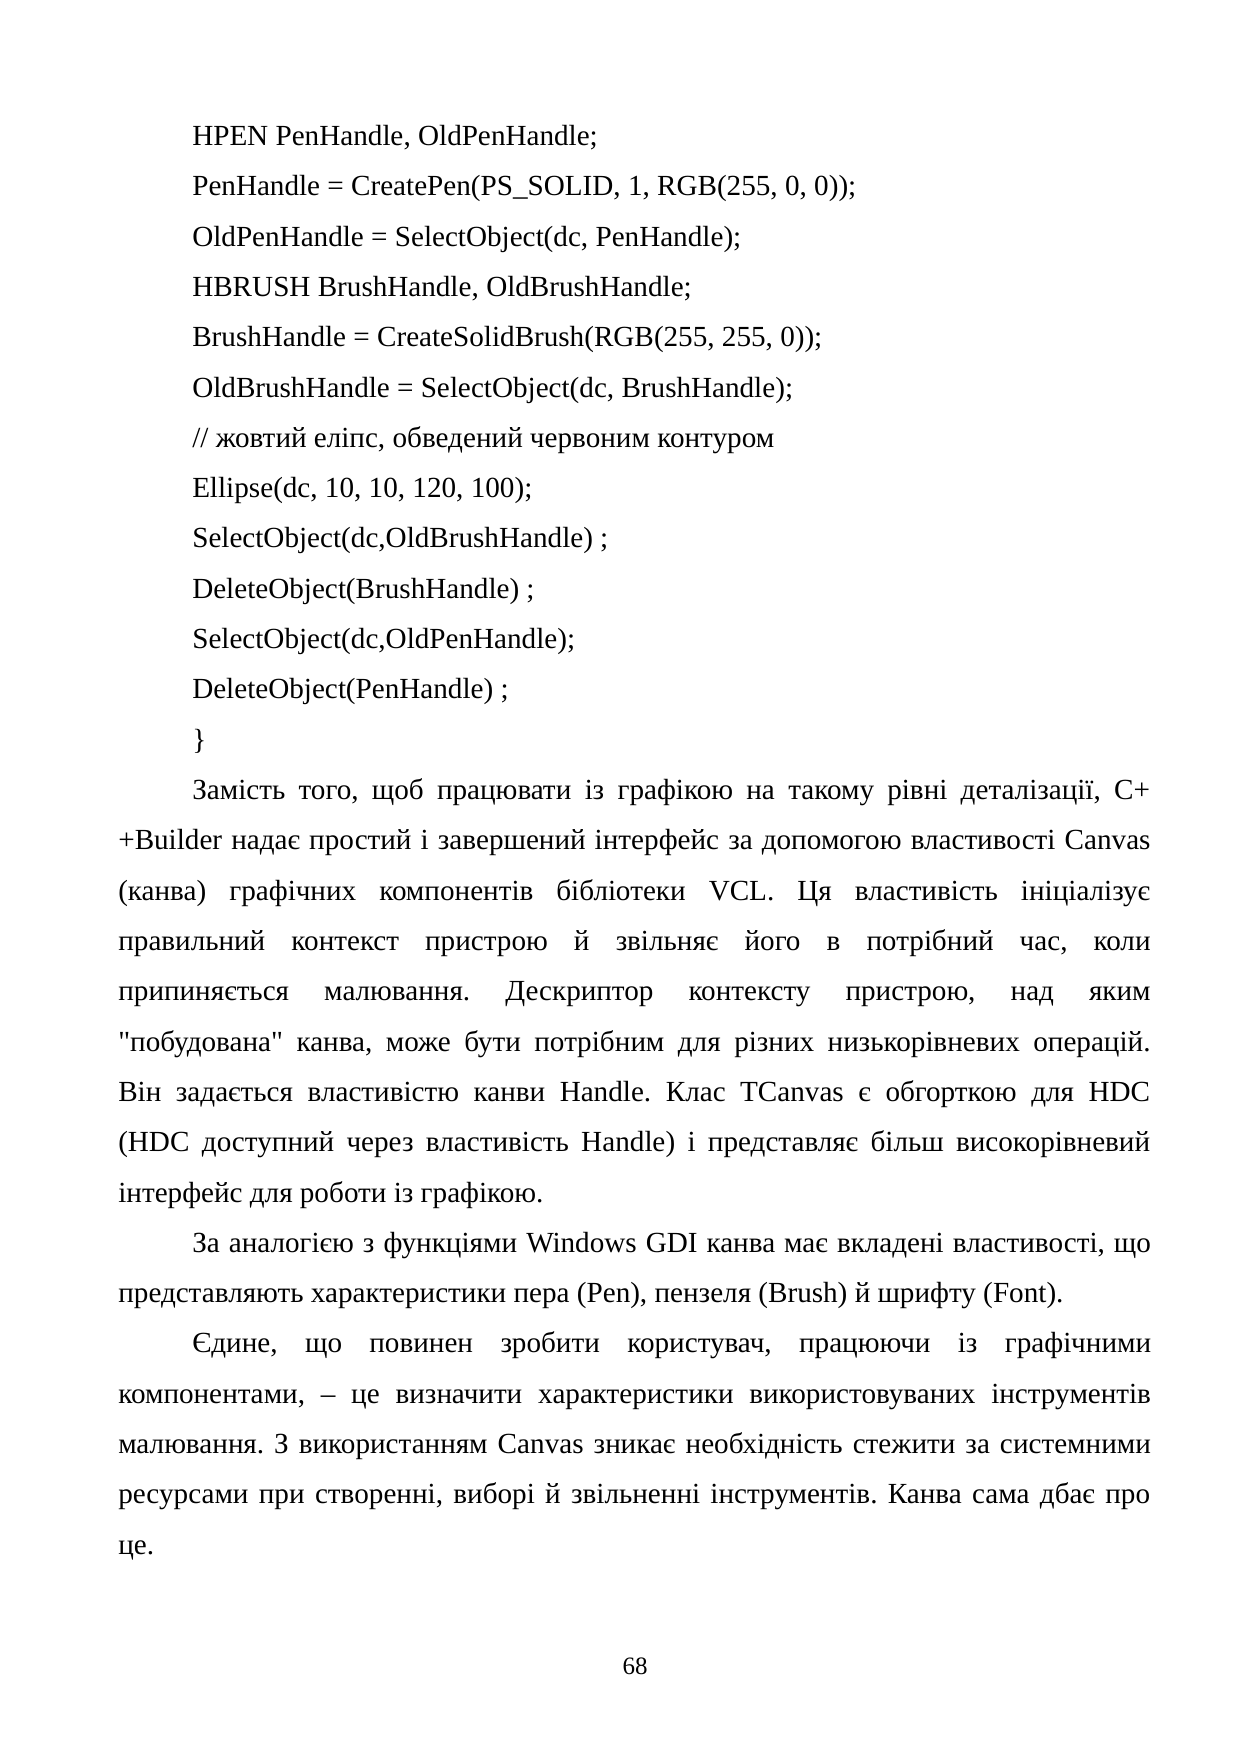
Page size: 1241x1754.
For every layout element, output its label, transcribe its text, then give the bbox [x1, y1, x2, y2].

subtitle DeleteObject(PenHandle) ; [118, 672, 1152, 705]
subtitle HBRUSH BrushHandle, OldBrushHandle; [118, 269, 1152, 303]
subtitle Єдине, що повинен зробити користувач, працюючи із графічними компонентами, – це визначити характеристики використовуваних інструментів малювання. З використанням Canvas зникає необхідність стежити за системними ресурсами при створенні, виборі й звільненні інструментів. Канва сама дбає про це. [118, 1326, 1152, 1560]
subtitle OldPenHandle = SelectObject(dc, PenHandle); [118, 219, 1152, 252]
subtitle PenHandle = CreatePen(PS_SOLID, 1, RGB(255, 0, 0)); [118, 168, 1152, 202]
subtitle SelectObject(dc,OldPenHandle); [118, 621, 1152, 655]
subtitle } [118, 722, 1152, 755]
subtitle HPEN PenHandle, OldPenHandle; [118, 118, 1152, 152]
subtitle BrushHandle = CreateSolidBrush(RGB(255, 255, 0)); [118, 319, 1152, 353]
subtitle Замість того, щоб працювати із графікою на такому рівні деталізації, C++Builder надає простий і завершений інтерфейс за допомогою властивості Canvas (канва) графічних компонентів бібліотеки VCL. Ця властивість ініціалізує правильний контекст пристрою й звільняє його в потрібний час, коли припиняється малювання. Дескриптор контексту пристрою, над яким "побудована" канва, може бути потрібним для різних низькорівневих операцій. Він задається властивістю канви Handle. Клас TCanvas є обгорткою для HDC (HDC доступний через властивість Handle) і представляє більш високорівневий інтерфейс для роботи із графікою. [118, 772, 1152, 1208]
subtitle Ellipse(dc, 10, 10, 120, 100); [118, 470, 1152, 504]
subtitle OldBrushHandle = SelectObject(dc, BrushHandle); [118, 370, 1152, 403]
subtitle DeleteObject(BrushHandle) ; [118, 571, 1152, 604]
subtitle За аналогією з функціями Windows GDI канва має вкладені властивості, що представляють характеристики пера (Pen), пензеля (Brush) й шрифту (Font). [118, 1225, 1152, 1309]
subtitle SelectObject(dc,OldBrushHandle) ; [118, 521, 1152, 554]
subtitle // жовтий еліпс, обведений червоним контуром [118, 420, 1152, 453]
